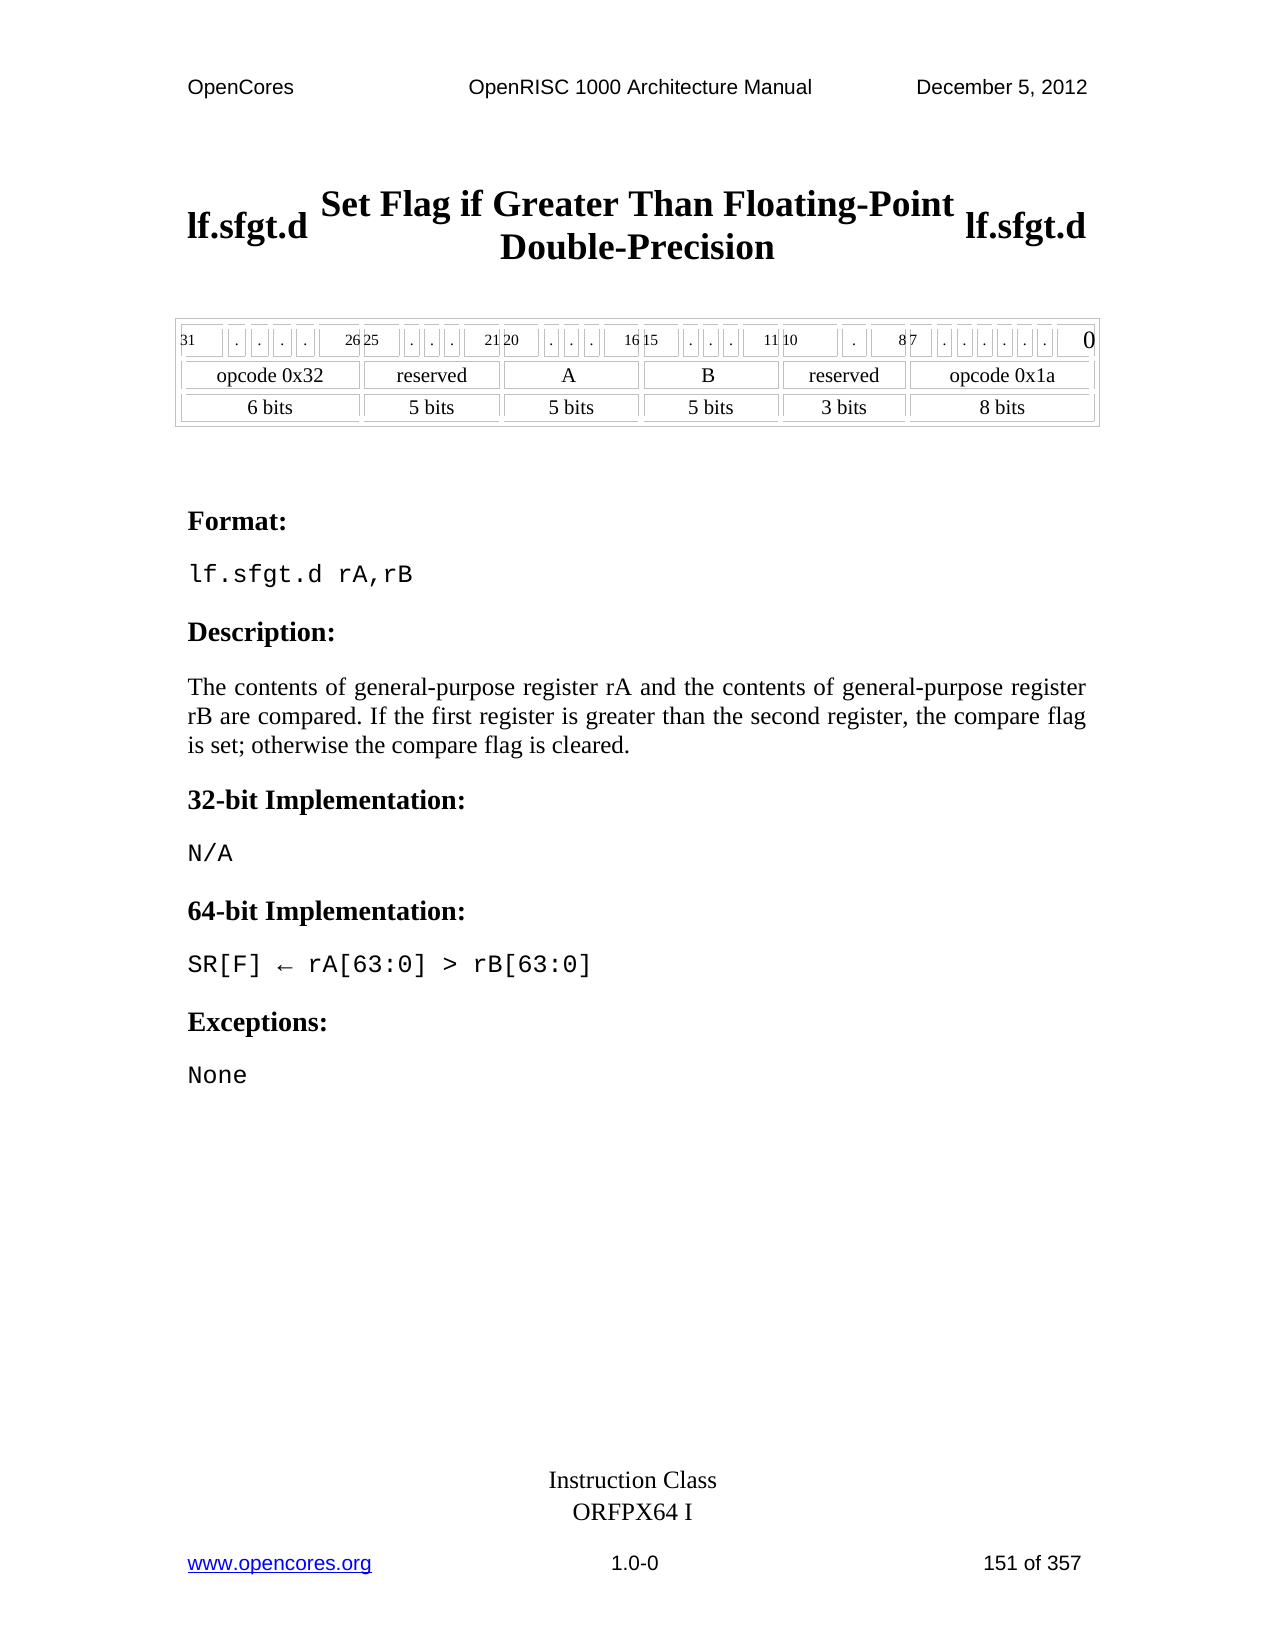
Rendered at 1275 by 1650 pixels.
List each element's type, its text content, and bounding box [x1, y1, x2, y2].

text The contents of general-purpose register rA and the contents of general-purpose register rB are compared. If the first register is greater than the second register, the compare flag is set; otherwise the compare flag is cleared. [187, 672, 1087, 758]
text Exceptions: [187, 1005, 1087, 1037]
text Description: [187, 615, 1087, 647]
text Format: [187, 504, 1087, 536]
text N/A [187, 841, 1087, 869]
text lf.sfgt.d rA,rB [187, 561, 1087, 590]
text 64-bit Implementation: [187, 894, 1087, 927]
text SR[F] ← rA[63:0] > rB[63:0] [187, 952, 1087, 980]
text None [187, 1062, 1087, 1091]
text 32-bit Implementation: [187, 783, 1087, 816]
